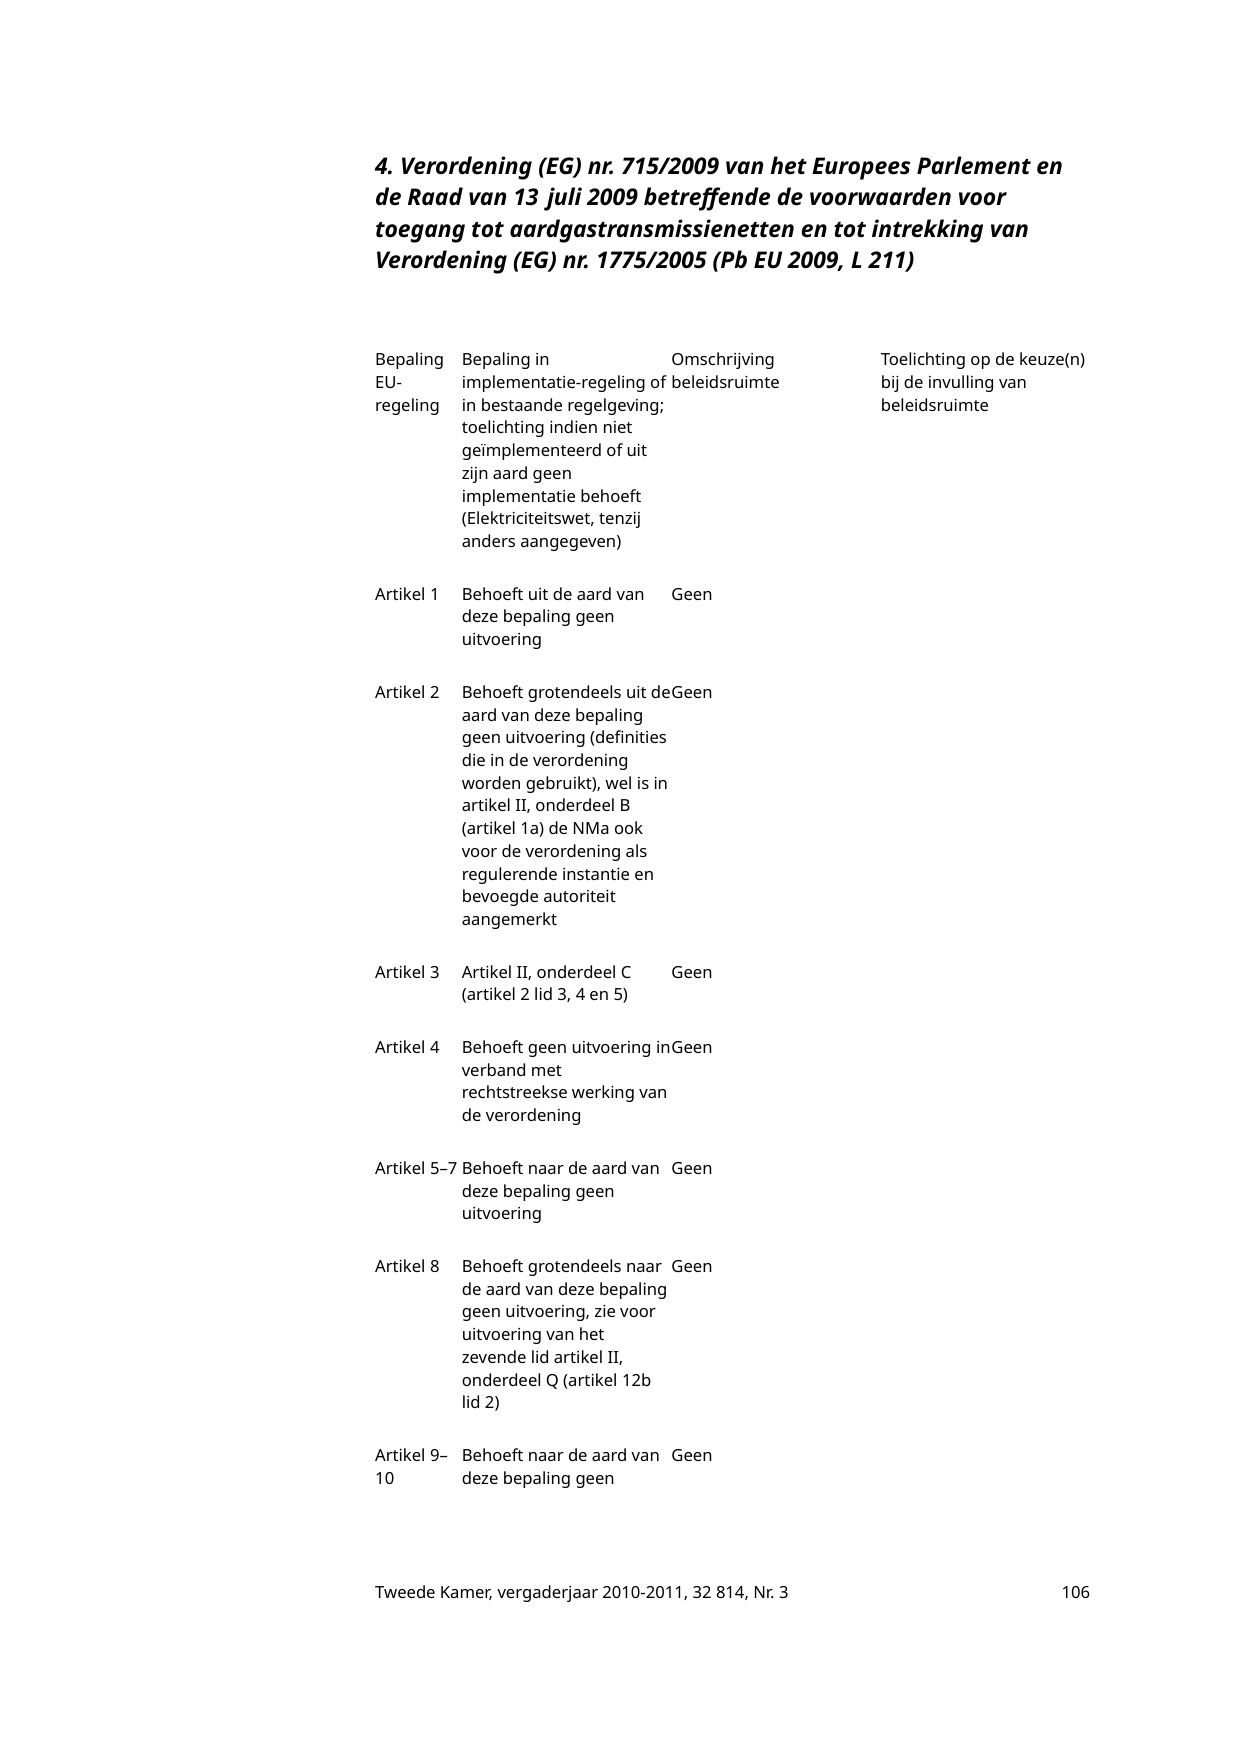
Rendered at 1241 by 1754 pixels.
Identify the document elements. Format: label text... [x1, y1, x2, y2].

table_cell [881, 680, 1090, 960]
table_cell Behoeft geen uitvoering in verband met rechtstreekse werking van de verordening [462, 1036, 671, 1156]
table_header Bepaling in implementatie-regeling of in bestaande regelgeving; toelichting indien niet geïmplementeerd of uit zijn aard geen implementatie behoeft (Elektriciteitswet, tenzij anders aangegeven) [462, 348, 671, 582]
subtitle 4. Verordening (EG) nr. 715/2009 van het Europees Parlement en de Raad van 13 juli 2009 betreffende de voorwaarden voor toegang tot aardgastransmissienetten en tot intrekking van Verordening (EG) nr. 1775/2005 (Pb EU 2009, L 211) [375, 150, 1090, 275]
table_cell Artikel II, onderdeel C (artikel 2 lid 3, 4 en 5) [462, 960, 671, 1036]
table_header Omschrijving beleidsruimte [671, 348, 881, 582]
table_cell Artikel 3 [375, 960, 462, 1036]
table_cell [881, 1156, 1090, 1254]
table_cell [881, 582, 1090, 680]
table_cell Behoeft naar de aard van deze bepaling geen uitvoering [462, 1156, 671, 1254]
table_cell [881, 1444, 1090, 1519]
table_cell Behoeft naar de aard van deze bepaling geen [462, 1444, 671, 1519]
table_cell Geen [671, 582, 881, 680]
table_cell Geen [671, 680, 881, 960]
table_cell [881, 1255, 1090, 1443]
table_header Toelichting op de keuze(n) bij de invulling van beleidsruimte [881, 348, 1090, 582]
table_cell [881, 1036, 1090, 1156]
table_cell Artikel 1 [375, 582, 462, 680]
table_cell Geen [671, 1255, 881, 1443]
table_header Bepaling EU-regeling [375, 348, 462, 582]
table_cell Artikel 8 [375, 1255, 462, 1443]
table_cell Geen [671, 1444, 881, 1519]
table_cell Behoeft grotendeels naar de aard van deze bepaling geen uitvoering, zie voor uitvoering van het zevende lid artikel II, onderdeel Q (artikel 12b lid 2) [462, 1255, 671, 1443]
table_cell Geen [671, 1036, 881, 1156]
table_cell Artikel 9–10 [375, 1444, 462, 1519]
table_cell [881, 960, 1090, 1036]
table_cell Artikel 4 [375, 1036, 462, 1156]
table_cell Geen [671, 1156, 881, 1254]
table_cell Artikel 5–7 [375, 1156, 462, 1254]
table_cell Behoeft uit de aard van deze bepaling geen uitvoering [462, 582, 671, 680]
table_cell Artikel 2 [375, 680, 462, 960]
table_cell Behoeft grotendeels uit de aard van deze bepaling geen uitvoering (definities die in de verordening worden gebruikt), wel is in artikel II, onderdeel B (artikel 1a) de NMa ook voor de verordening als regulerende instantie en bevoegde autoriteit aangemerkt [462, 680, 671, 960]
table_cell Geen [671, 960, 881, 1036]
